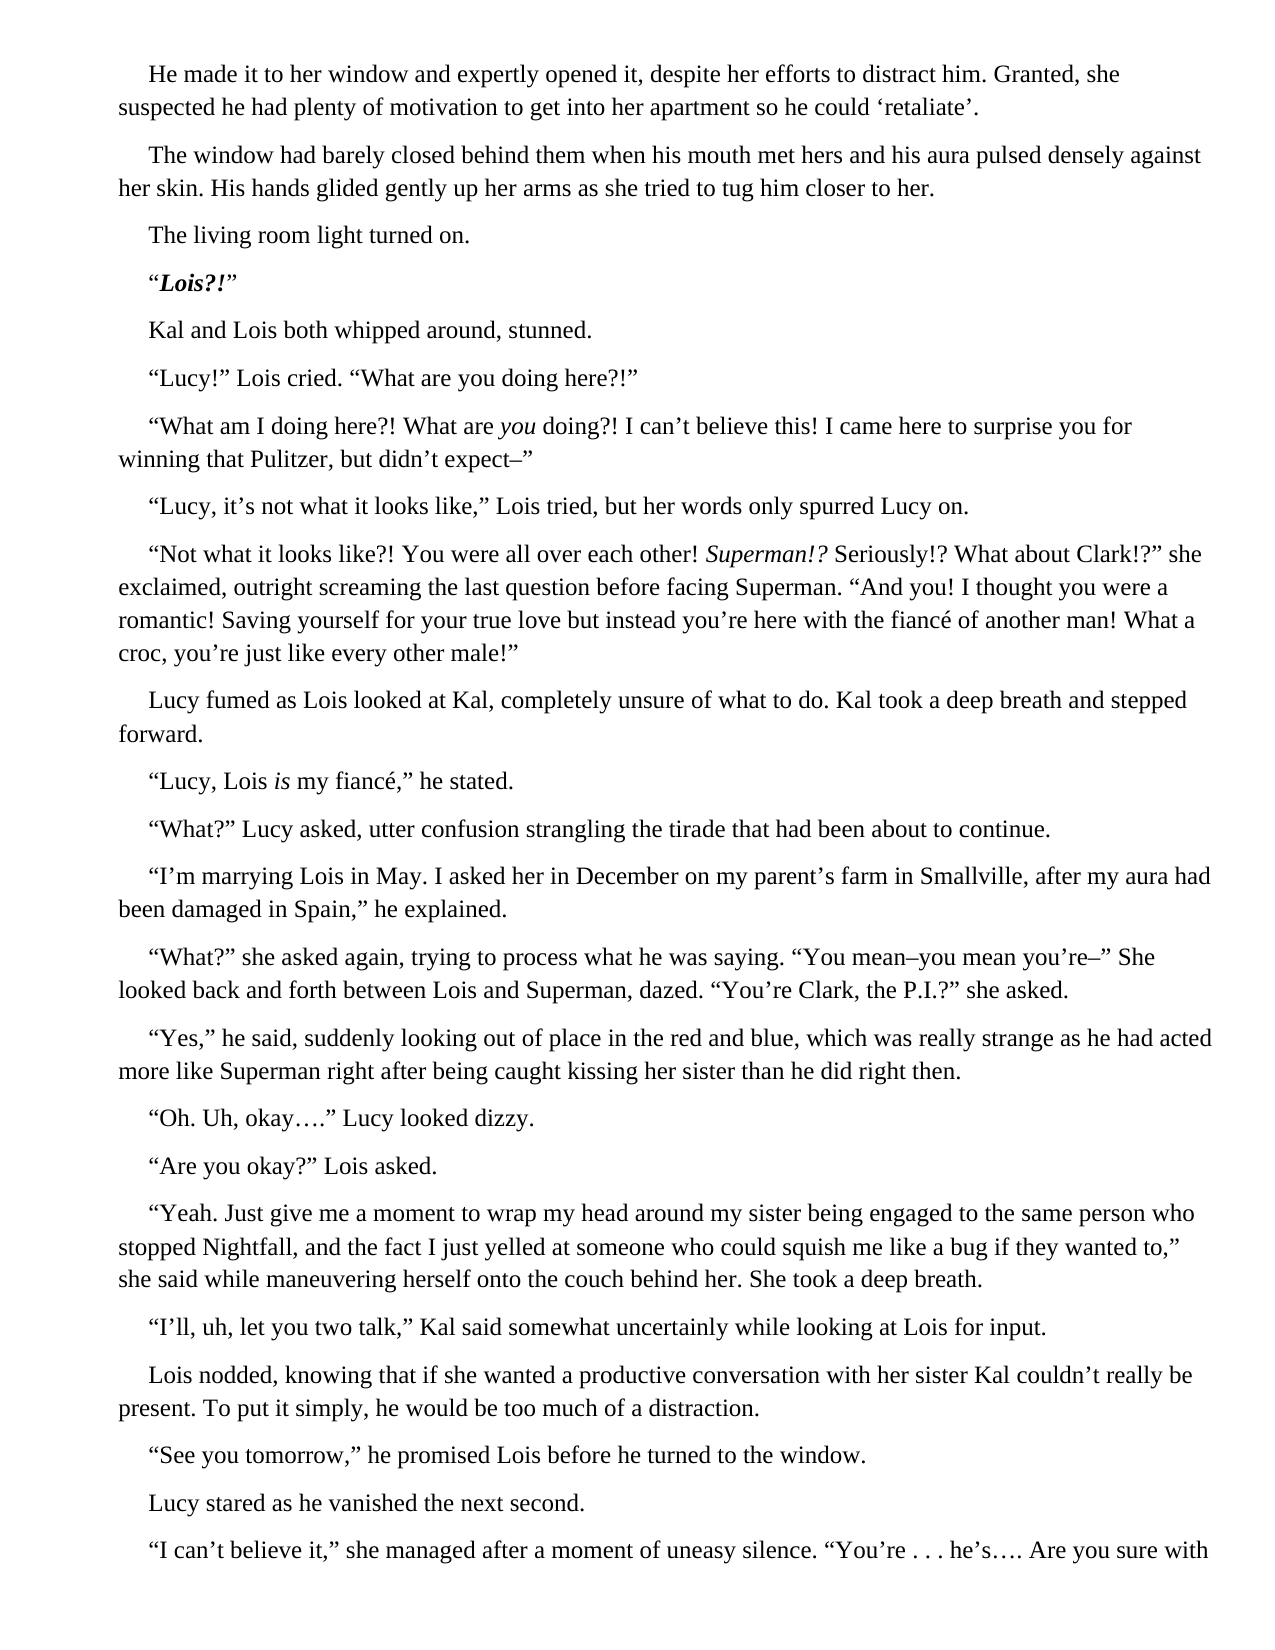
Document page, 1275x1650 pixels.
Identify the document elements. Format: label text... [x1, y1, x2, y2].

text “Lucy, Lois is my fiancé,” he stated. [118, 766, 1216, 795]
text The window had barely closed behind them when his mouth met hers and his aura pulsed densely against her skin. His hands glided gently up her arms as she tried to tug him closer to her. [118, 140, 1216, 201]
text Kal and Lois both whipped around, stunned. [118, 316, 1216, 344]
text “Yeah. Just give me a moment to wrap my head around my sister being engaged to the same person who stopped Nightfall, and the fact I just yelled at someone who could squish me like a bug if they wanted to,” she said while maneuvering herself onto the couch behind her. She took a deep breath. [118, 1198, 1216, 1293]
text Lois nodded, knowing that if she wanted a productive conversation with her sister Kal couldn’t really be present. To put it simply, he would be too much of a distraction. [118, 1360, 1216, 1422]
text “I can’t believe it,” she managed after a moment of uneasy silence. “You’re . . . he’s…. Are you sure with [118, 1536, 1216, 1564]
text “What?” she asked again, trying to process what he was saying. “You mean–you mean you’re–” She looked back and forth between Lois and Superman, dazed. “You’re Clark, the P.I.?” she asked. [118, 942, 1216, 1004]
text “I’m marrying Lois in May. I asked her in December on my parent’s farm in Smallville, after my aura had been damaged in Spain,” he explained. [118, 861, 1216, 923]
text The living room light turned on. [118, 220, 1216, 249]
text “Not what it looks like?! You were all over each other! Superman!? Seriously!? What about Clark!?” she exclaimed, outright screaming the last question before facing Superman. “And you! I thought you were a romantic! Saving yourself for your true love but instead you’re here with the fiancé of another man! What a croc, you’re just like every other male!” [118, 539, 1216, 667]
text “I’ll, uh, let you two talk,” Kal said somewhat uncertainly while looking at Lois for input. [118, 1312, 1216, 1341]
text “Oh. Uh, okay….” Lucy looked dizzy. [118, 1103, 1216, 1132]
text “Are you okay?” Lois asked. [118, 1151, 1216, 1180]
text “Lois?!” [118, 268, 1216, 297]
text “See you tomorrow,” he promised Lois before he turned to the window. [118, 1440, 1216, 1469]
text “Lucy, it’s not what it looks like,” Lois tried, but her words only spurred Lucy on. [118, 491, 1216, 520]
text “What am I doing here?! What are you doing?! I can’t believe this! I came here to surprise you for winning that Pulitzer, but didn’t expect–” [118, 411, 1216, 472]
text He made it to her window and expertly opened it, despite her efforts to distract him. Granted, she suspected he had plenty of motivation to get into her apartment so he could ‘retaliate’. [118, 59, 1216, 121]
text Lucy fumed as Lois looked at Kal, completely unsure of what to do. Kal took a deep breath and stepped forward. [118, 686, 1216, 747]
text “What?” Lucy asked, utter confusion strangling the tirade that had been about to continue. [118, 814, 1216, 843]
text “Yes,” he said, suddenly looking out of place in the red and blue, which was really strange as he had acted more like Superman right after being caught kissing her sister than he did right then. [118, 1023, 1216, 1084]
text Lucy stared as he vanished the next second. [118, 1488, 1216, 1517]
text “Lucy!” Lois cried. “What are you doing here?!” [118, 363, 1216, 392]
